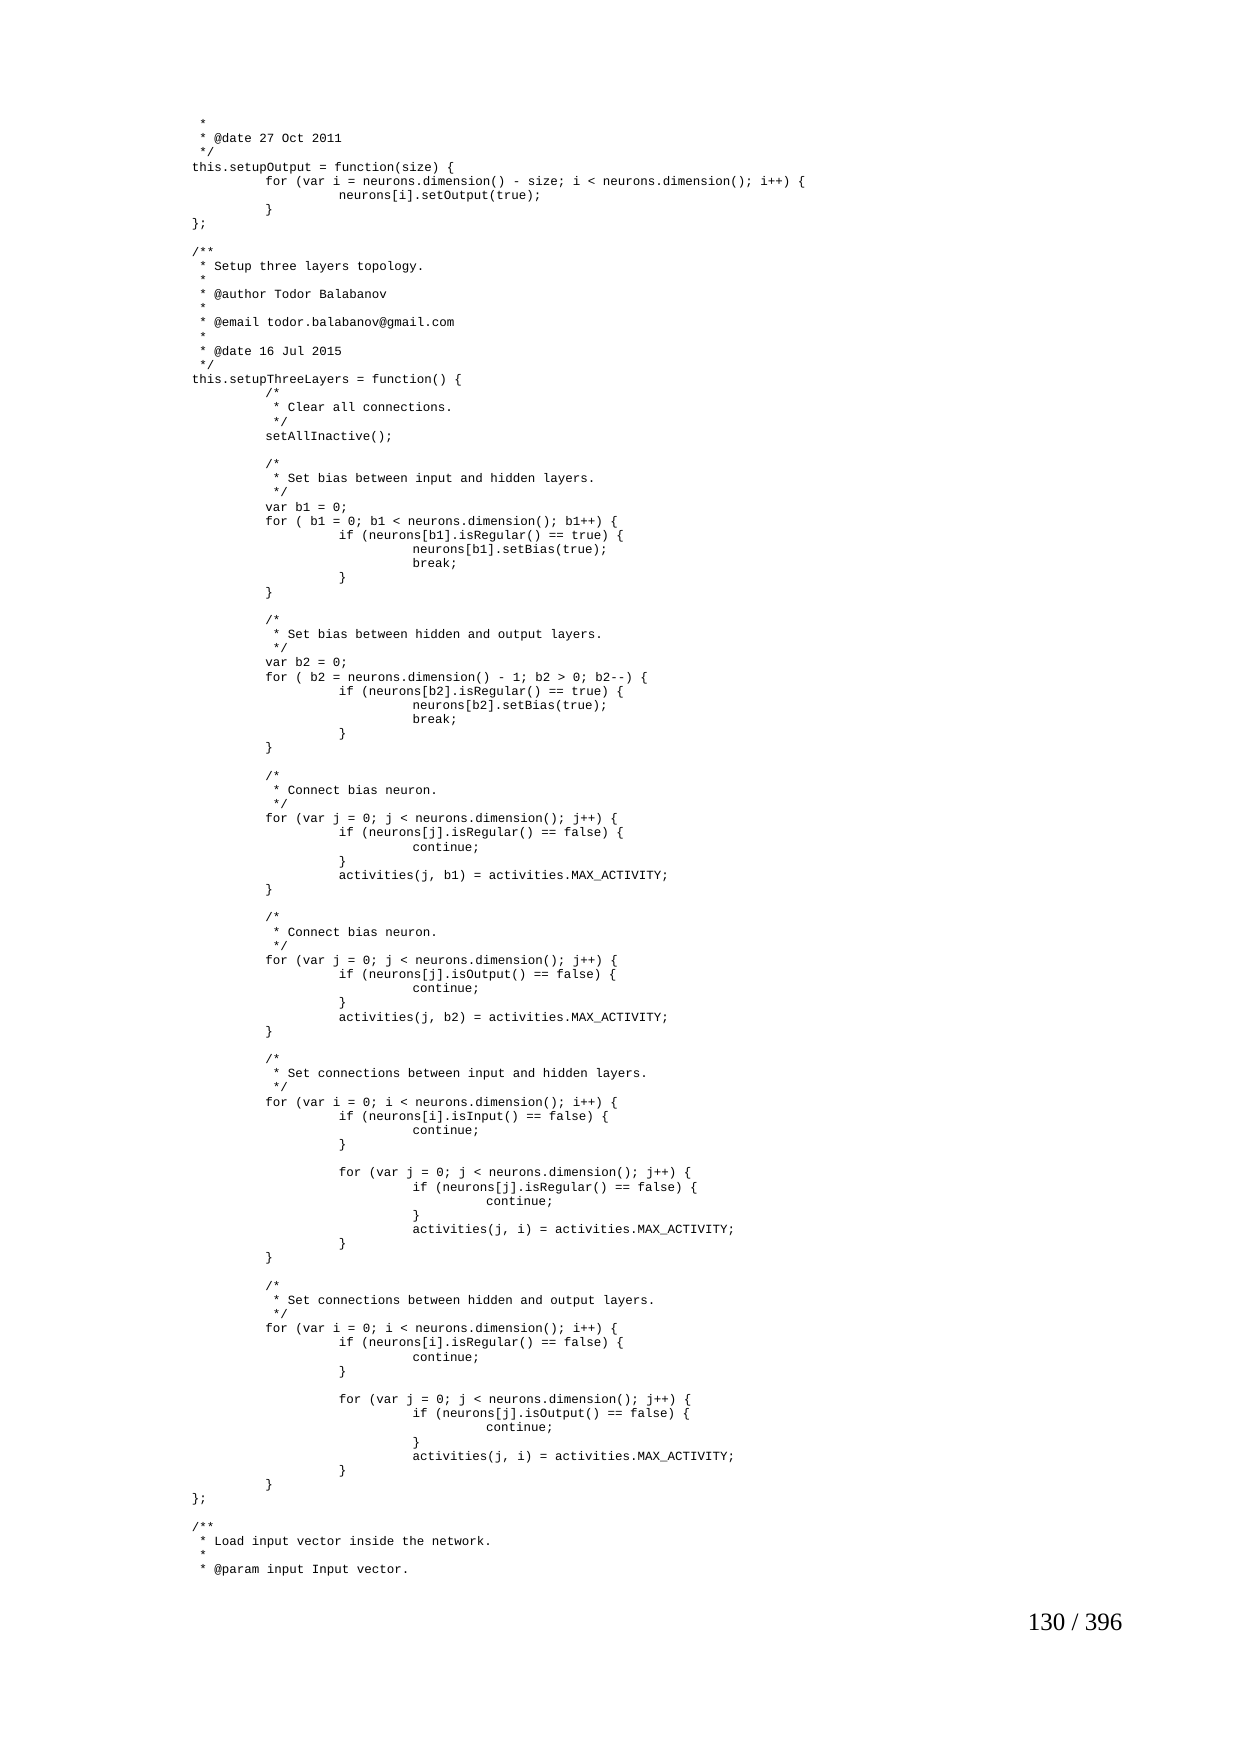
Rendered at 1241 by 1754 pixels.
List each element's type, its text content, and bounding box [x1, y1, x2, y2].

text } [118, 203, 1122, 217]
text /* [118, 911, 1122, 926]
text setAllInactive(); [118, 430, 1122, 444]
text } [118, 855, 1122, 869]
text for (var i = neurons.dimension() - size; i < neurons.dimension(); i++) { [118, 175, 1122, 189]
text */ [118, 146, 1122, 161]
text for ( b2 = neurons.dimension() - 1; b2 > 0; b2--) { [118, 671, 1122, 685]
text var b1 = 0; [118, 501, 1122, 515]
text /* [118, 770, 1122, 784]
text } [118, 1365, 1122, 1379]
text */ [118, 1081, 1122, 1096]
text for (var j = 0; j < neurons.dimension(); j++) { [118, 1166, 1122, 1181]
text */ [118, 416, 1122, 430]
text * @date 27 Oct 2011 [118, 132, 1122, 146]
text */ [118, 940, 1122, 954]
text * [118, 274, 1122, 288]
text * Set connections between hidden and output layers. [118, 1294, 1122, 1308]
text activities(j, b2) = activities.MAX_ACTIVITY; [118, 1011, 1122, 1025]
text /* [118, 614, 1122, 628]
text * @date 16 Jul 2015 [118, 345, 1122, 359]
text } [118, 1138, 1122, 1152]
text */ [118, 642, 1122, 656]
text continue; [118, 1195, 1122, 1209]
text neurons[b2].setBias(true); [118, 699, 1122, 713]
text }; [118, 1492, 1122, 1506]
text } [118, 996, 1122, 1011]
text for ( b1 = 0; b1 < neurons.dimension(); b1++) { [118, 515, 1122, 529]
text neurons[i].setOutput(true); [118, 189, 1122, 203]
text } [118, 1464, 1122, 1478]
text } [118, 1251, 1122, 1266]
text continue; [118, 1421, 1122, 1436]
text break; [118, 557, 1122, 571]
text continue; [118, 841, 1122, 855]
text * Clear all connections. [118, 401, 1122, 416]
text /* [118, 458, 1122, 472]
text continue; [118, 1124, 1122, 1138]
text * @email todor.balabanov@gmail.com [118, 316, 1122, 331]
text activities(j, i) = activities.MAX_ACTIVITY; [118, 1450, 1122, 1464]
text if (neurons[i].isInput() == false) { [118, 1110, 1122, 1124]
text for (var j = 0; j < neurons.dimension(); j++) { [118, 954, 1122, 968]
text }; [118, 217, 1122, 231]
text * Connect bias neuron. [118, 784, 1122, 798]
text } [118, 1209, 1122, 1223]
text * [118, 331, 1122, 345]
text /** [118, 1521, 1122, 1535]
text break; [118, 713, 1122, 727]
text if (neurons[b2].isRegular() == true) { [118, 685, 1122, 699]
text } [118, 1237, 1122, 1251]
text if (neurons[b1].isRegular() == true) { [118, 529, 1122, 543]
text neurons[b1].setBias(true); [118, 543, 1122, 557]
text */ [118, 359, 1122, 373]
text } [118, 586, 1122, 600]
text * Set bias between hidden and output layers. [118, 628, 1122, 642]
text * @param input Input vector. [118, 1563, 1122, 1577]
text * Load input vector inside the network. [118, 1535, 1122, 1549]
text continue; [118, 1351, 1122, 1365]
text } [118, 1436, 1122, 1450]
text * Set bias between input and hidden layers. [118, 472, 1122, 486]
text * Set connections between input and hidden layers. [118, 1067, 1122, 1081]
text continue; [118, 982, 1122, 996]
text } [118, 571, 1122, 586]
text if (neurons[j].isRegular() == false) { [118, 826, 1122, 841]
text } [118, 727, 1122, 741]
text this.setupOutput = function(size) { [118, 161, 1122, 175]
text */ [118, 486, 1122, 501]
text for (var j = 0; j < neurons.dimension(); j++) { [118, 812, 1122, 826]
text /* [118, 387, 1122, 401]
text } [118, 741, 1122, 756]
text /* [118, 1280, 1122, 1294]
text if (neurons[i].isRegular() == false) { [118, 1336, 1122, 1351]
text * @author Todor Balabanov [118, 288, 1122, 302]
text } [118, 883, 1122, 897]
text * Connect bias neuron. [118, 926, 1122, 940]
text for (var i = 0; i < neurons.dimension(); i++) { [118, 1322, 1122, 1336]
text activities(j, i) = activities.MAX_ACTIVITY; [118, 1223, 1122, 1237]
text * Setup three layers topology. [118, 260, 1122, 274]
text /* [118, 1053, 1122, 1067]
text if (neurons[j].isRegular() == false) { [118, 1181, 1122, 1195]
text * [118, 302, 1122, 316]
text for (var j = 0; j < neurons.dimension(); j++) { [118, 1393, 1122, 1407]
text if (neurons[j].isOutput() == false) { [118, 968, 1122, 982]
text } [118, 1025, 1122, 1039]
text } [118, 1478, 1122, 1492]
text this.setupThreeLayers = function() { [118, 373, 1122, 387]
text * [118, 1549, 1122, 1563]
text * [118, 118, 1122, 132]
text */ [118, 798, 1122, 812]
text /** [118, 246, 1122, 260]
text if (neurons[j].isOutput() == false) { [118, 1407, 1122, 1421]
text */ [118, 1308, 1122, 1322]
text activities(j, b1) = activities.MAX_ACTIVITY; [118, 869, 1122, 883]
text var b2 = 0; [118, 656, 1122, 671]
text for (var i = 0; i < neurons.dimension(); i++) { [118, 1096, 1122, 1110]
